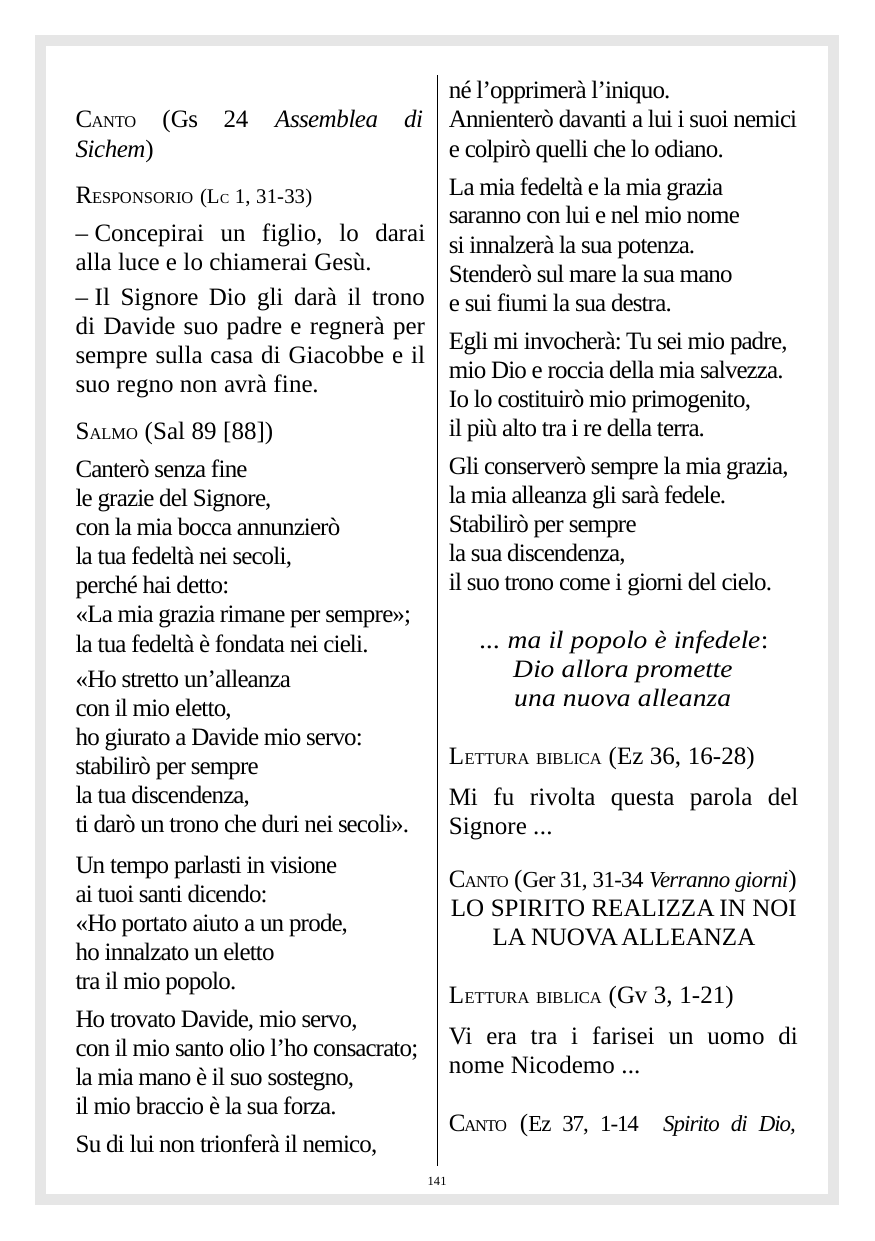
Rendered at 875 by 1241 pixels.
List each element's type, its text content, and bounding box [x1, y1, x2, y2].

text ... ma il popolo è infedele: [449, 625, 799, 654]
text Canto (Gs 24 Assemblea di Sichem) [75, 104, 425, 162]
text si innalzerà la sua potenza. [449, 229, 799, 258]
text Dio allora promette [449, 654, 799, 683]
text la sua discendenza, [449, 538, 799, 567]
text le grazie del Signore, [75, 483, 425, 512]
text tra il mio popolo. [75, 966, 425, 995]
text Io lo costituirò mio primogenito, [449, 384, 799, 413]
text con il mio eletto, [75, 692, 425, 722]
text il suo trono come i giorni del cielo. [449, 567, 799, 596]
text «Ho stretto un’alleanza [75, 663, 425, 692]
text – Concepirai un figlio, lo darai alla luce e lo chiamerai Gesù. [75, 218, 425, 276]
text Egli mi invocherà: Tu sei mio padre, [449, 326, 799, 354]
text ho giurato a Davide mio servo: [75, 722, 425, 751]
text la mia alleanza gli sarà fedele. [449, 480, 799, 509]
text Gli conserverò sempre la mia grazia, [449, 451, 799, 480]
text e sui fiumi la sua destra. [449, 288, 799, 317]
text «Ho portato aiuto a un prode, [75, 908, 425, 937]
text Salmo (Sal 89 [88]) [75, 416, 425, 445]
text Stabilirò per sempre [449, 509, 799, 538]
text con la mia bocca annunzierò [75, 512, 425, 541]
text né l’opprimerà l’iniquo. [449, 75, 799, 104]
text mio Dio e roccia della mia salvezza. [449, 354, 799, 384]
text ai tuoi santi dicendo: [75, 879, 425, 908]
text La mia fedeltà e la mia grazia [449, 171, 799, 200]
text LO SPIRITO REALIZZA IN NOI LA NUOVA ALLEANZA [449, 893, 799, 951]
text Canterò senza fine [75, 454, 425, 483]
text saranno con lui e nel mio nome [449, 200, 799, 229]
text la tua discendenza, [75, 780, 425, 809]
text Canto (Ez 37, 1-14 Spirito di Dio, [449, 1108, 799, 1137]
text Su di lui non trionferà il nemico, [75, 1129, 425, 1158]
text Annienterò davanti a lui i suoi nemici [449, 104, 799, 133]
text la tua fedeltà nei secoli, [75, 541, 425, 570]
text «La mia grazia rimane per sempre»; [75, 599, 425, 628]
text – Il Signore Dio gli darà il trono di Davide suo padre e regnerà per sempre sulla casa di Giacobbe e il suo regno non avrà fine. [75, 282, 425, 398]
text Lettura biblica (Gv 3, 1-21) [449, 980, 799, 1009]
text la tua fedeltà è fondata nei cieli. [75, 628, 425, 657]
text la mia mano è il suo sostegno, [75, 1062, 425, 1091]
text una nuova alleanza [449, 683, 799, 712]
text Un tempo parlasti in visione [75, 849, 425, 879]
text il più alto tra i re della terra. [449, 413, 799, 442]
text Mi fu rivolta questa parola del Signore ... [449, 782, 799, 840]
text Vi era tra i farisei un uomo di nome Nicodemo ... [449, 1021, 799, 1079]
text e colpirò quelli che lo odiano. [449, 133, 799, 162]
text perché hai detto: [75, 570, 425, 599]
text Stenderò sul mare la sua mano [449, 258, 799, 288]
text Responsorio (Lc 1, 31-33) [75, 180, 425, 209]
text Ho trovato Davide, mio servo, [75, 1004, 425, 1033]
text Lettura biblica (Ez 36, 16-28) [449, 741, 799, 770]
text Canto (Ger 31, 31-34 Verranno giorni) [449, 864, 799, 893]
text ho innalzato un eletto [75, 937, 425, 966]
text ti darò un trono che duri nei secoli». [75, 809, 425, 838]
text con il mio santo olio l’ho consacrato; [75, 1033, 425, 1062]
text il mio braccio è la sua forza. [75, 1091, 425, 1120]
text stabilirò per sempre [75, 751, 425, 780]
